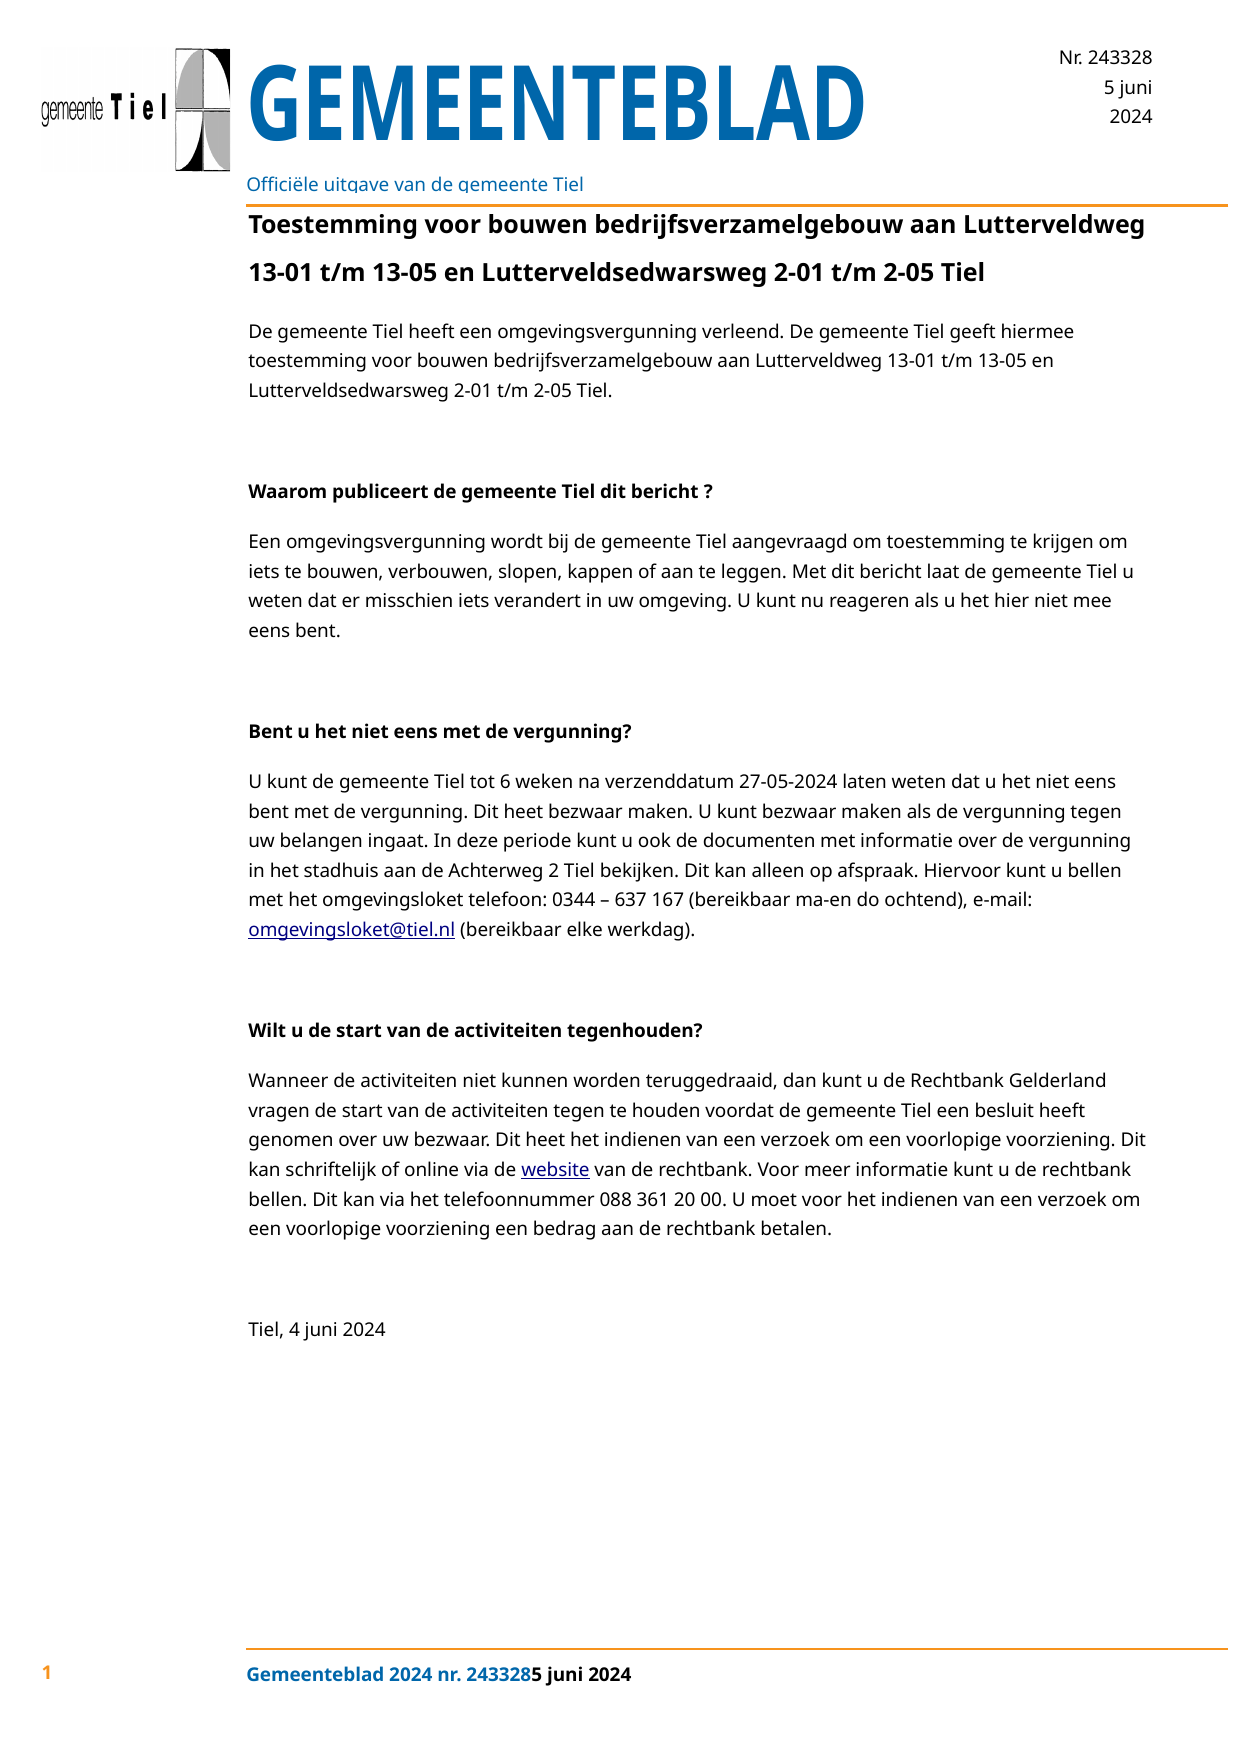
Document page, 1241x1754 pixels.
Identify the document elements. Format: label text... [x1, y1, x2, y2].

text Wanneer de activiteiten niet kunnen worden teruggedraaid, dan kunt u de Rechtbank Gelderland vragen de start van de activiteiten tegen te houden voordat de gemeente Tiel een besluit heeft genomen over uw bezwaar. Dit heet het indienen van een verzoek om een voorlopige voorziening. Dit kan schriftelijk of online via de website van de rechtbank. Voor meer informatie kunt u de rechtbank bellen. Dit kan via het telefoonnummer 088 361 20 00. U moet voor het indienen van een verzoek om een voorlopige voorziening een bedrag aan de rechtbank betalen. [248, 1067, 1152, 1241]
text Toestemming voor bouwen bedrijfsverzamelgebouw aan Lutterveldweg 13-01 t/m 13-05 en Lutterveldsedwarsweg 2-01 t/m 2-05 Tiel [248, 207, 1152, 288]
text U kunt de gemeente Tiel tot 6 weken na verzenddatum 27-05-2024 laten weten dat u het niet eens bent met de vergunning. Dit heet bezwaar maken. U kunt bezwaar maken als de vergunning tegen uw belangen ingaat. In deze periode kunt u ook de documenten met informatie over de vergunning in het stadhuis aan de Achterweg 2 Tiel bekijken. Dit kan alleen op afspraak. Hiervoor kunt u bellen met het omgevingsloket telefoon: 0344 – 637 167 (bereikbaar ma-en do ochtend), e-mail: omgevingsloket@tiel.nl (bereikbaar elke werkdag). [248, 768, 1152, 942]
text Bent u het niet eens met de vergunning? [248, 718, 1152, 744]
text De gemeente Tiel heeft een omgevingsvergunning verleend. De gemeente Tiel geeft hiermee toestemming voor bouwen bedrijfsverzamelgebouw aan Lutterveldweg 13-01 t/m 13-05 en Lutterveldsedwarsweg 2-01 t/m 2-05 Tiel. [248, 318, 1152, 403]
text Tiel, 4 juni 2024 [248, 1316, 1152, 1342]
text Wilt u de start van de activiteiten tegenhouden? [248, 1017, 1152, 1043]
text Waarom publiceert de gemeente Tiel dit bericht ? [248, 478, 1152, 504]
text Een omgevingsvergunning wordt bij de gemeente Tiel aangevraagd om toestemming te krijgen om iets te bouwen, verbouwen, slopen, kappen of aan te leggen. Met dit bericht laat de gemeente Tiel u weten dat er misschien iets verandert in uw omgeving. U kunt nu reageren als u het hier niet mee eens bent. [248, 528, 1152, 643]
picture [41, 47, 231, 172]
